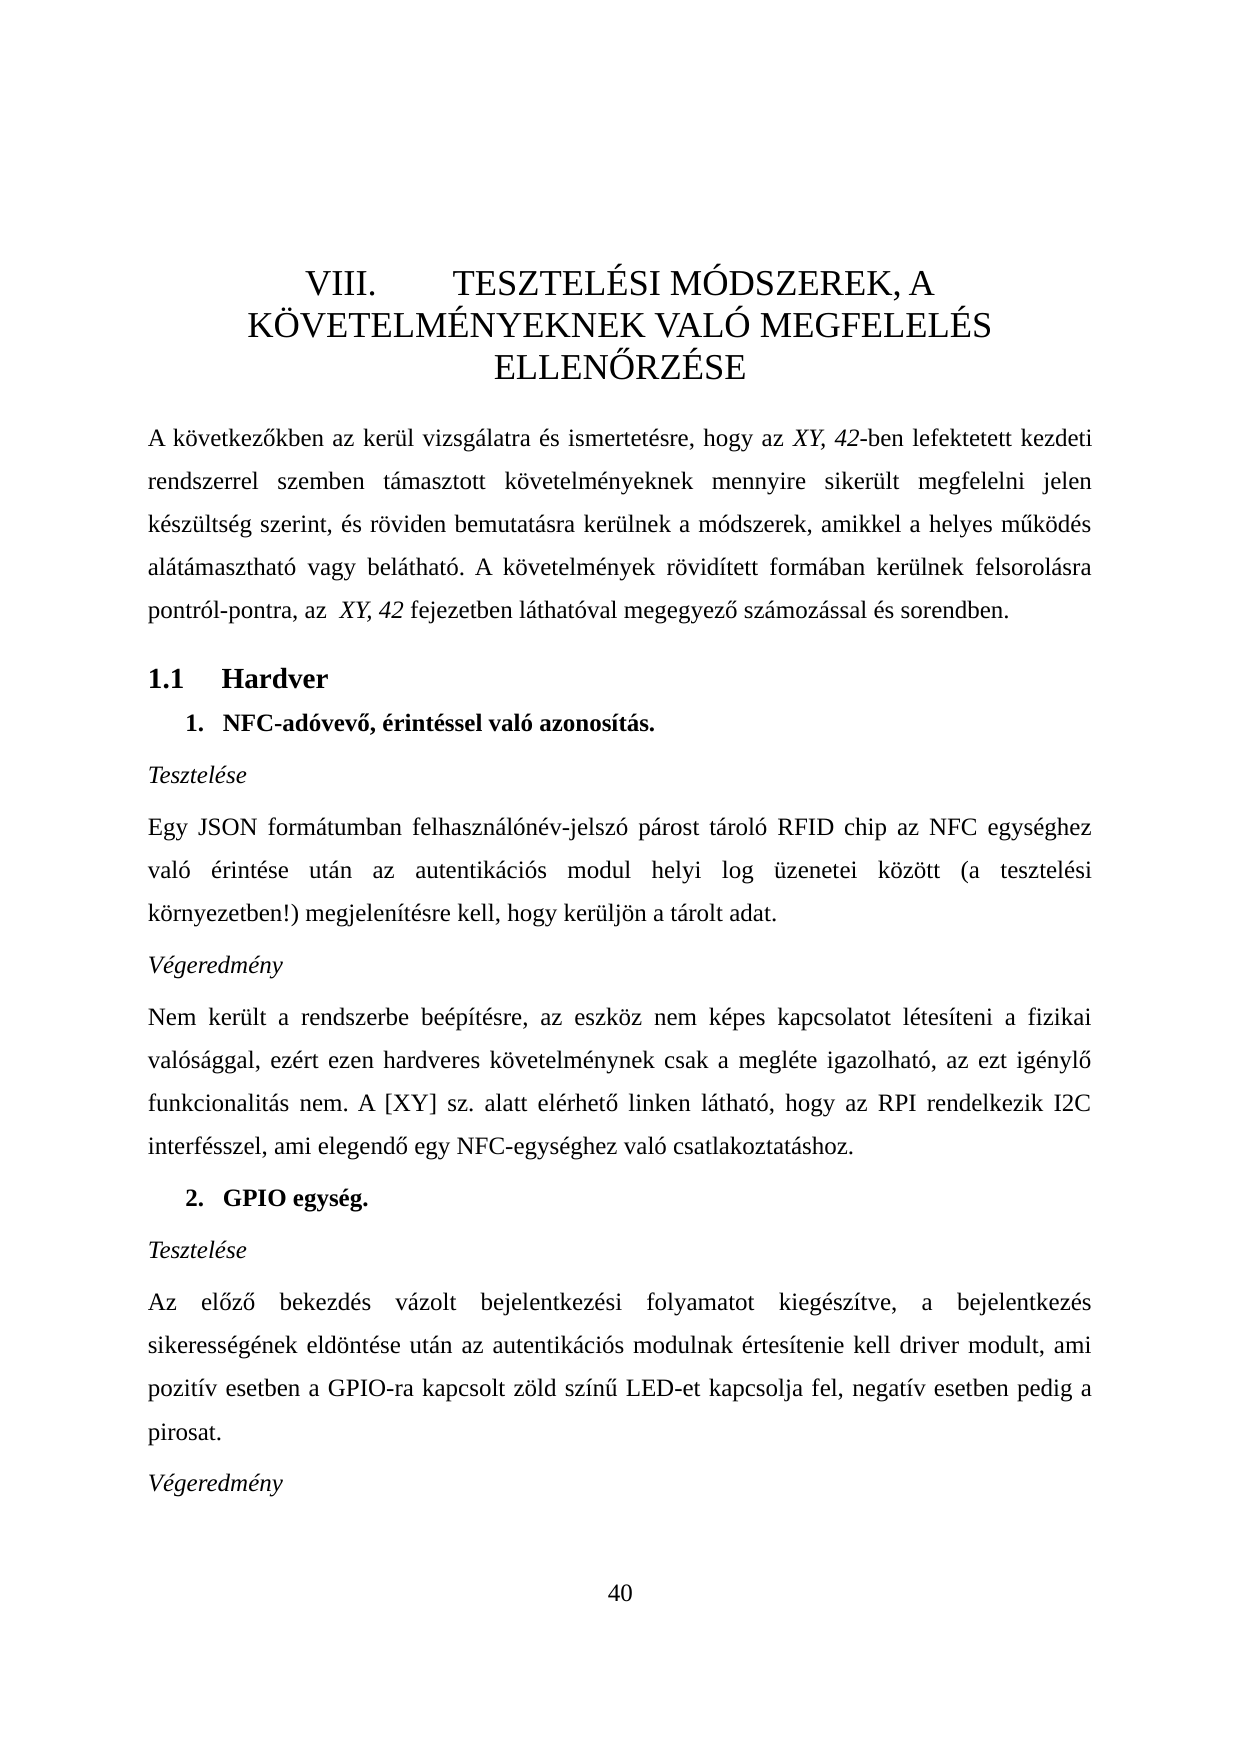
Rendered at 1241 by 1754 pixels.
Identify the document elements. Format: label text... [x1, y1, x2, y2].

text Az előző bekezdés vázolt bejelentkezési folyamatot kiegészítve, a bejelentkezés sikerességének eldöntése után az autentikációs modulnak értesítenie kell driver modult, ami pozitív esetben a GPIO-ra kapcsolt zöld színű LED-et kapcsolja fel, negatív esetben pedig a pirosat. [148, 1287, 1093, 1445]
subtitle Hardver [148, 662, 1093, 695]
text A következőkben az kerül vizsgálatra és ismertetésre, hogy az XY, 42-ben lefektetett kezdeti rendszerrel szemben támasztott követelményeknek mennyire sikerült megfelelni jelen készültség szerint, és röviden bemutatásra kerülnek a módszerek, amikkel a helyes működés alátámasztható vagy belátható. A követelmények rövidített formában kerülnek felsorolásra pontról-pontra, az XY, 42 fejezetben láthatóval megegyező számozással és sorendben. [148, 423, 1093, 624]
text Végeredmény [148, 950, 1093, 979]
subtitle TESZTELÉSI MÓDSZEREK, A KÖVETELMÉNYEKNEK VALÓ MEGFELELÉS ELLENŐRZÉSE [148, 261, 1093, 387]
text Egy JSON formátumban felhasználónév-jelszó párost tároló RFID chip az NFC egységhez való érintése után az autentikációs modul helyi log üzenetei között (a tesztelési környezetben!) megjelenítésre kell, hogy kerüljön a tárolt adat. [148, 812, 1093, 927]
list GPIO egység. [185, 1183, 1093, 1212]
text Tesztelése [148, 760, 1093, 788]
list NFC-adóvevő, érintéssel való azonosítás. [185, 708, 1093, 736]
text Tesztelése [148, 1235, 1093, 1264]
text Nem került a rendszerbe beépítésre, az eszköz nem képes kapcsolatot létesíteni a fizikai valósággal, ezért ezen hardveres követelménynek csak a megléte igazolható, az ezt igénylő funkcionalitás nem. A [XY] sz. alatt elérhető linken látható, hogy az RPI rendelkezik I2C interfésszel, ami elegendő egy NFC-egységhez való csatlakoztatáshoz. [148, 1002, 1093, 1160]
text Végeredmény [148, 1468, 1093, 1497]
